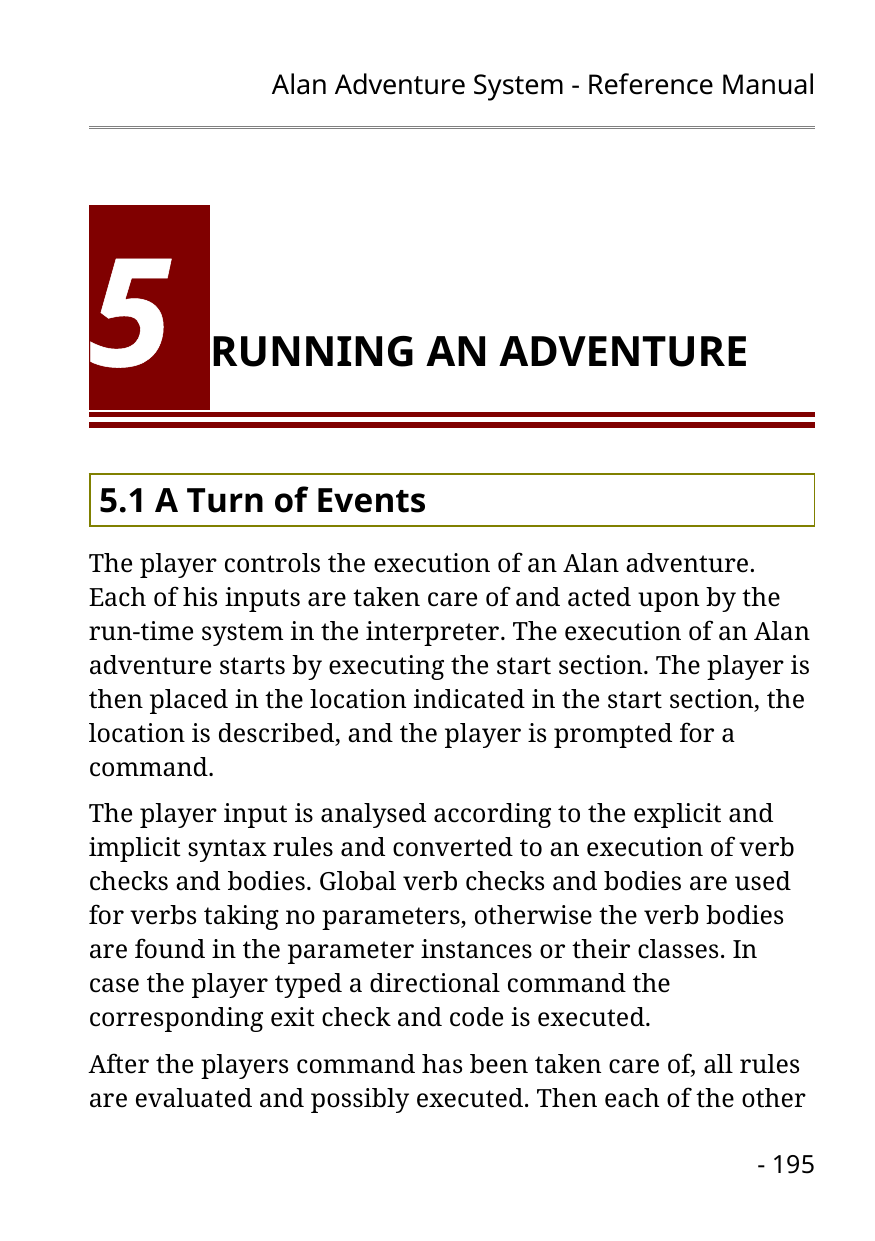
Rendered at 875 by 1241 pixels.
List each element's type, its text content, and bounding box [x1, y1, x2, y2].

text The player controls the execution of an Alan adventure. Each of his inputs are taken care of and acted upon by the run-time system in the interpreter. The execution of an Alan adventure starts by executing the start section. The player is then placed in the location indicated in the start section, the location is described, and the player is prompted for a command. [88, 546, 815, 783]
subtitle Running An Adventure [88, 205, 815, 428]
text The player input is analysed according to the explicit and implicit syntax rules and converted to an execution of verb checks and bodies. Global verb checks and bodies are used for verbs taking no parameters, otherwise the verb bodies are found in the parame­ter instances or their classes. In case the player typed a directional command the corresponding exit check and code is executed. [88, 796, 815, 1034]
subtitle A Turn of Events [91, 475, 814, 525]
text After the players command has been taken care of, all rules are evaluated and possibly executed. Then each of the other [88, 1047, 815, 1115]
